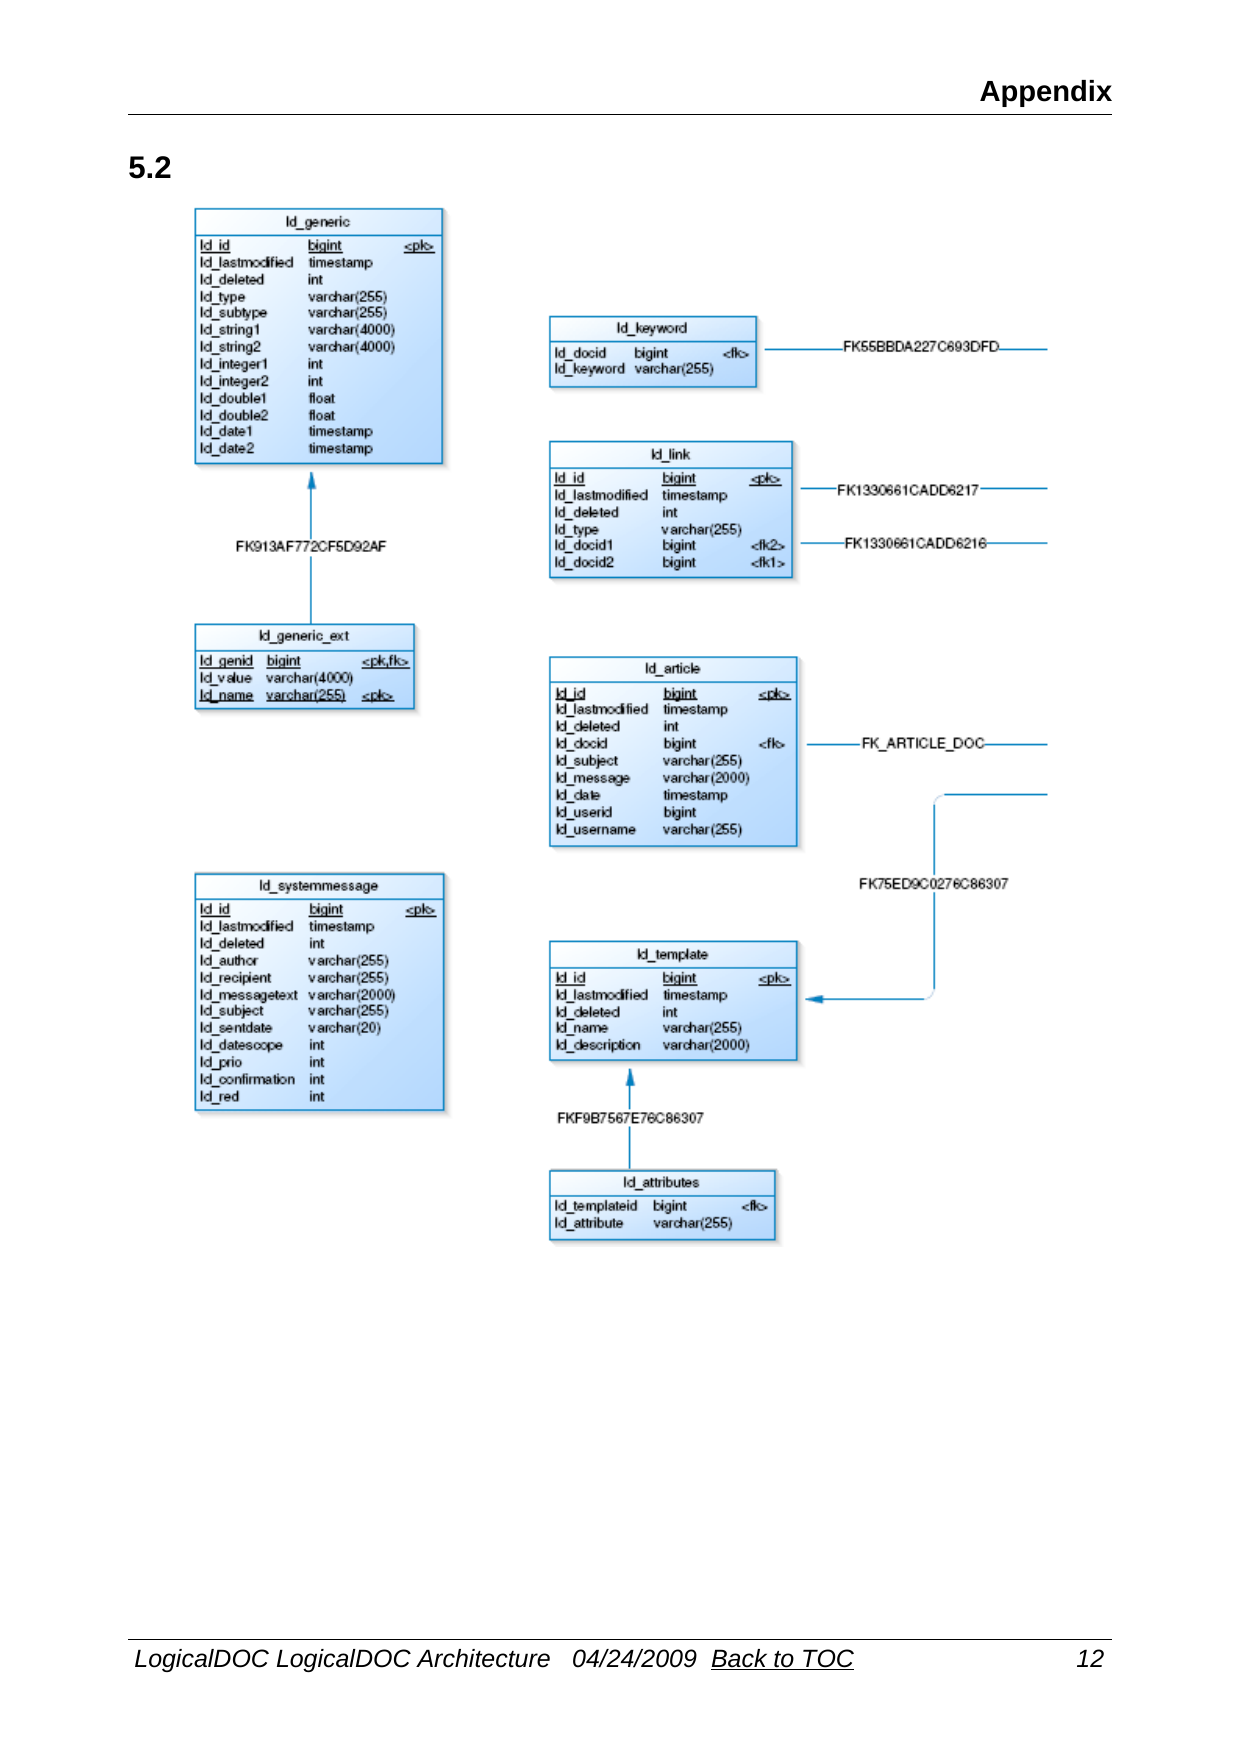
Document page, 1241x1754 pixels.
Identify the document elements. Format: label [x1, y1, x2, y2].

picture [187, 199, 1053, 1247]
